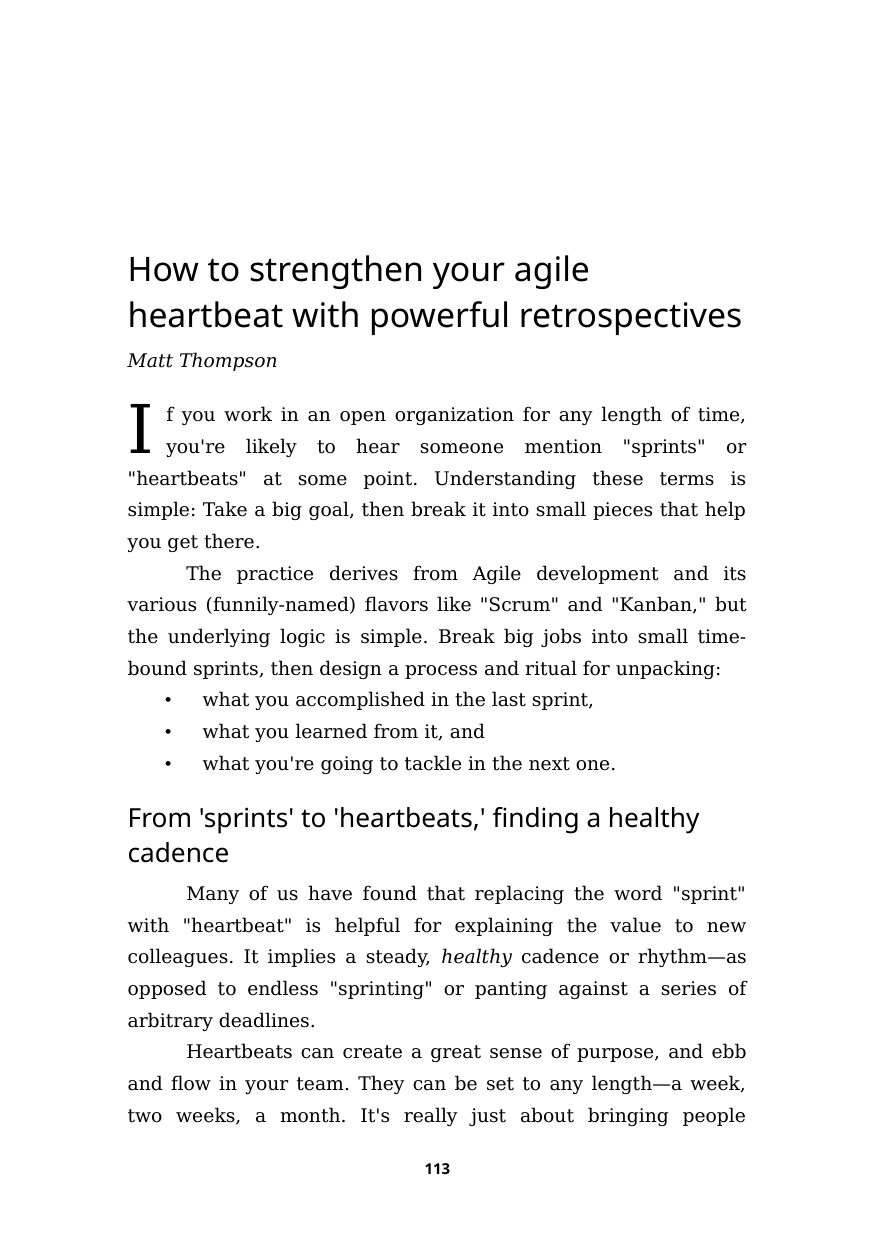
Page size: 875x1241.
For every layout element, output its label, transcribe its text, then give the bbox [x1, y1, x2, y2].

text If you work in an open organization for any length of time, you're likely to hear someone mention "sprints" or "heartbeats" at some point. Understanding these terms is simple: Take a big goal, then break it into small pieces that help you get there. [127, 404, 747, 553]
subtitle From 'sprints' to 'heartbeats,' finding a healthy cadence [127, 799, 747, 870]
subtitle How to strengthen your agile heartbeat with powerful retrospectives [127, 246, 747, 338]
list what you're going to tackle in the next one. [165, 753, 747, 774]
text Many of us have found that replacing the word "sprint" with "heartbeat" is helpful for explaining the value to new colleagues. It implies a steady, healthy cadence or rhythm—as opposed to endless "sprinting" or panting against a series of arbitrary deadlines. [127, 883, 747, 1031]
list what you learned from it, and [165, 721, 747, 743]
text Heartbeats can create a great sense of purpose, and ebb and flow in your team. They can be set to any length—a week, two weeks, a month. It's really just about bringing people [127, 1041, 747, 1126]
list what you accomplished in the last sprint, [165, 689, 747, 711]
text The practice derives from Agile development and its various (funnily-named) flavors like "Scrum" and "Kanban," but the underlying logic is simple. Break big jobs into small time-bound sprints, then design a process and ritual for unpacking: [127, 563, 747, 679]
text Matt Thompson [127, 350, 747, 372]
